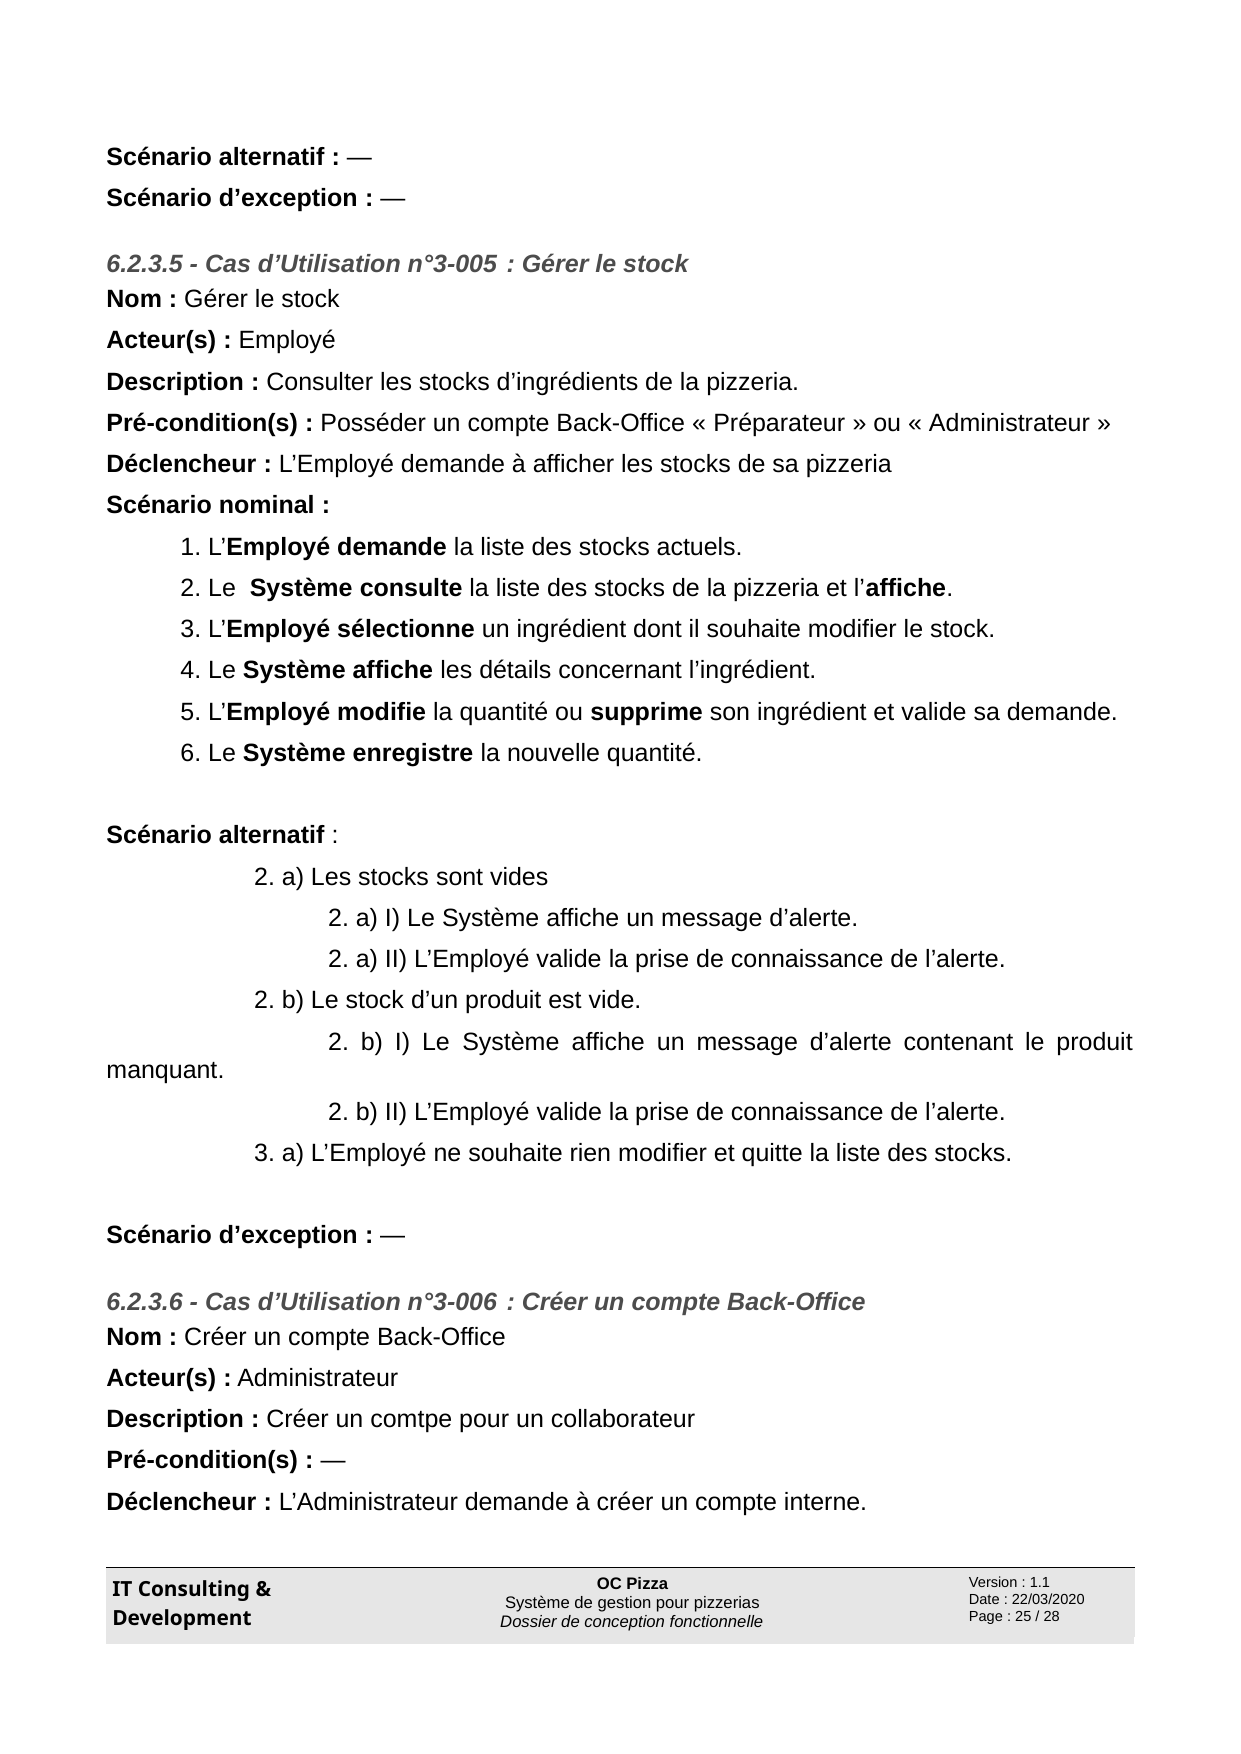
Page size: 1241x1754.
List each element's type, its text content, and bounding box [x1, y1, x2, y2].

text 5. L’Employé modifie la quantité ou supprime son ingrédient et valide sa demande. [106, 697, 1134, 725]
text 3. L’Employé sélectionne un ingrédient dont il souhaite modifier le stock. [106, 614, 1134, 643]
text 4. Le Système affiche les détails concernant l’ingrédient. [106, 655, 1134, 684]
text 2. b) II) L’Employé valide la prise de connaissance de l’alerte. [106, 1097, 1134, 1125]
text 2. Le Système consulte la liste des stocks de la pizzeria et l’affiche. [106, 573, 1134, 602]
text Acteur(s) : Employé [106, 325, 1134, 354]
text Pré-condition(s) : — [106, 1445, 1134, 1474]
text Nom : Créer un compte Back-Office [106, 1322, 1134, 1350]
text Déclencheur : L’Employé demande à afficher les stocks de sa pizzeria [106, 449, 1134, 478]
text 2. b) Le stock d’un produit est vide. [106, 985, 1134, 1014]
text 2. b) I) Le Système affiche un message d’alerte contenant le produit manquant. [106, 1027, 1134, 1084]
text Scénario d’exception : — [106, 183, 1134, 212]
subtitle Cas d’Utilisation n°3-006 : Créer un compte Back-Office [106, 1287, 1134, 1315]
text Pré-condition(s) : Posséder un compte Back-Office « Préparateur » ou « Administrateur » [106, 408, 1134, 437]
text Scénario alternatif : — [106, 142, 1134, 170]
subtitle Cas d’Utilisation n°3-005 : Gérer le stock [106, 249, 1134, 278]
text 2. a) I) Le Système affiche un message d’alerte. [106, 903, 1134, 932]
text Scénario d’exception : — [106, 1220, 1134, 1249]
text Nom : Gérer le stock [106, 284, 1134, 313]
text 3. a) L’Employé ne souhaite rien modifier et quitte la liste des stocks. [106, 1138, 1134, 1167]
text 2. a) Les stocks sont vides [106, 862, 1134, 890]
text Déclencheur : L’Administrateur demande à créer un compte interne. [106, 1487, 1134, 1515]
text Description : Créer un comtpe pour un collaborateur [106, 1404, 1134, 1433]
text Acteur(s) : Administrateur [106, 1363, 1134, 1392]
text Scénario nominal : [106, 490, 1134, 519]
text 2. a) II) L’Employé valide la prise de connaissance de l’alerte. [106, 944, 1134, 973]
text Scénario alternatif : [106, 820, 1134, 849]
text Description : Consulter les stocks d’ingrédients de la pizzeria. [106, 367, 1134, 395]
text 6. Le Système enregistre la nouvelle quantité. [106, 738, 1134, 767]
text 1. L’Employé demande la liste des stocks actuels. [106, 532, 1134, 560]
